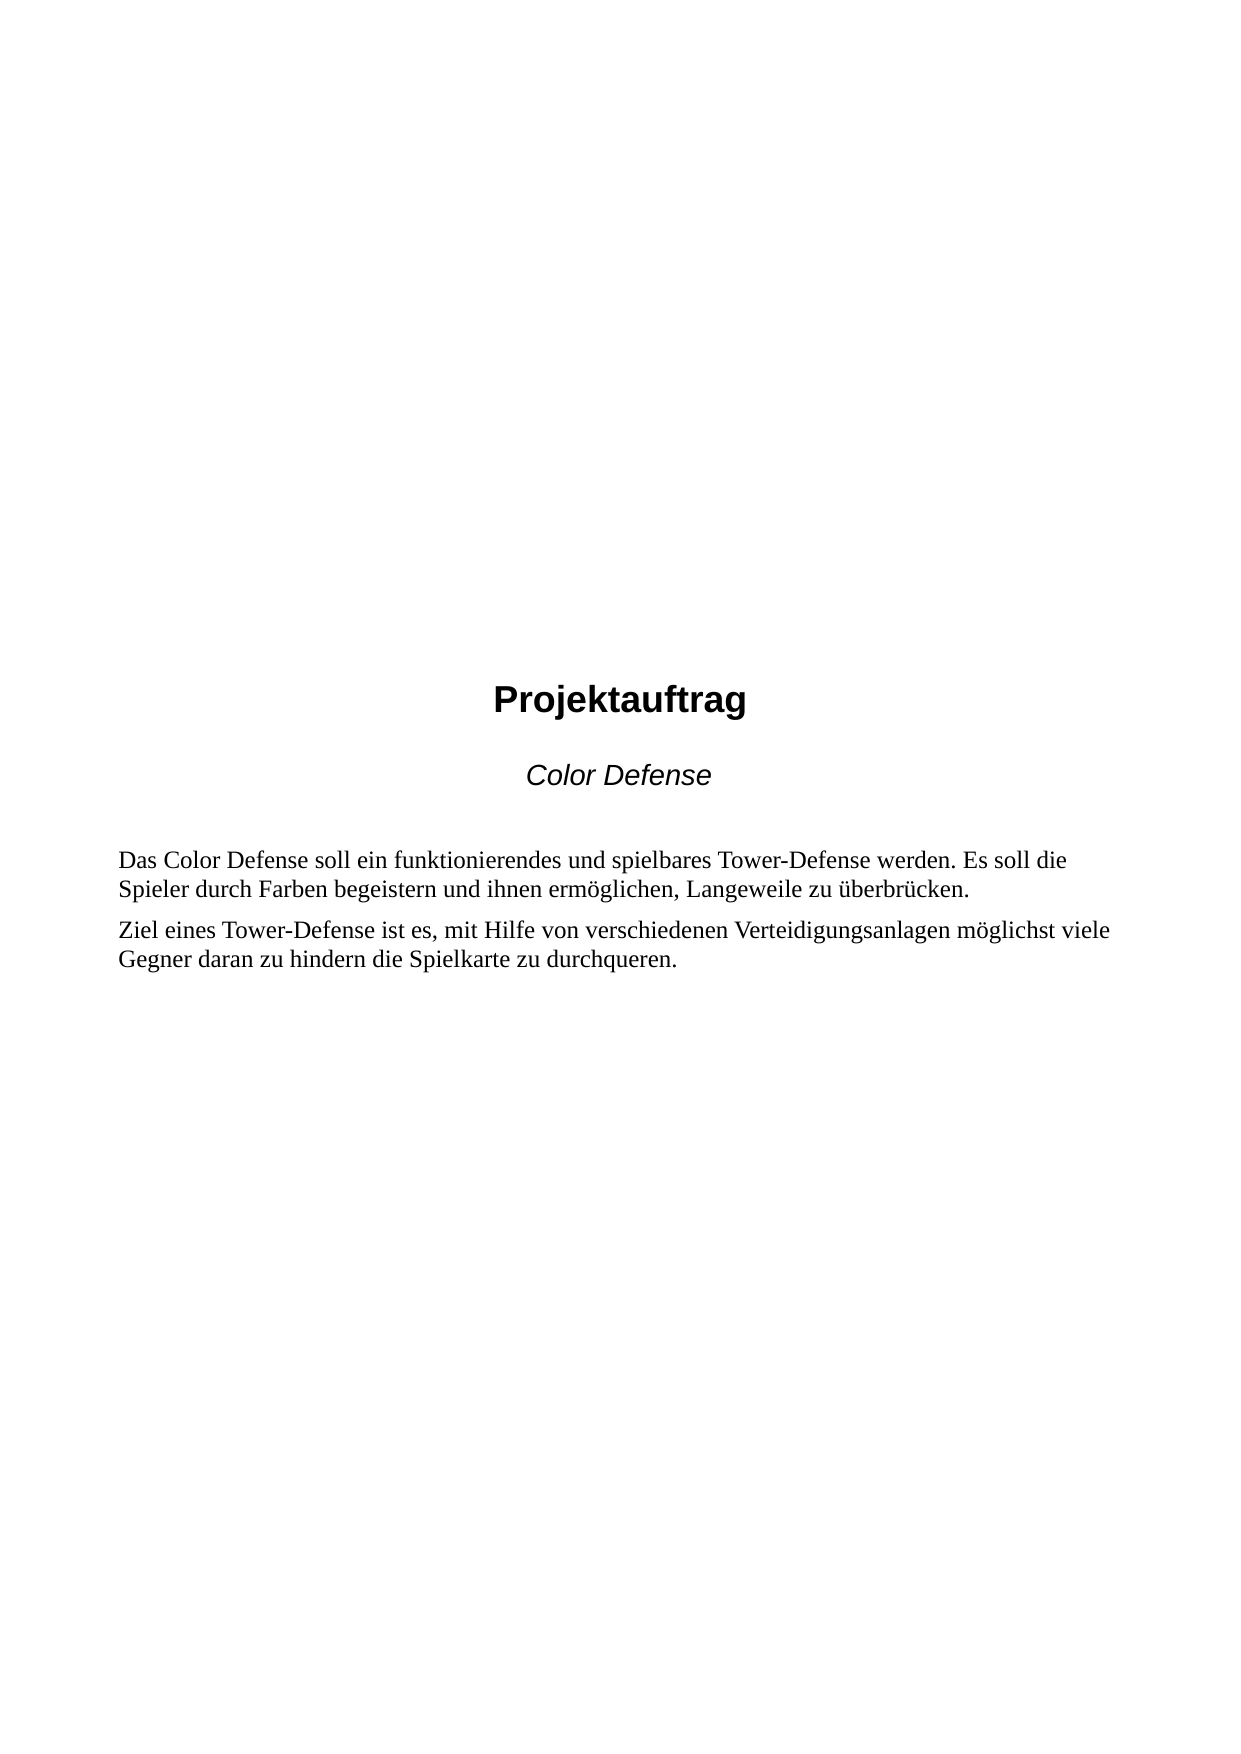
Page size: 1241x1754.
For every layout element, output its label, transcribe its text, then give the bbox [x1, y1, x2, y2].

title Projektauftrag [118, 677, 1122, 721]
text Ziel eines Tower-Defense ist es, mit Hilfe von verschiedenen Verteidigungsanlagen möglichst viele Gegner daran zu hindern die Spielkarte zu durchqueren. [118, 915, 1122, 973]
text Das Color Defense soll ein funktionierendes und spielbares Tower-Defense werden. Es soll die Spieler durch Farben begeistern und ihnen ermöglichen, Langeweile zu überbrücken. [118, 845, 1122, 903]
subtitle Color Defense [118, 758, 1122, 792]
